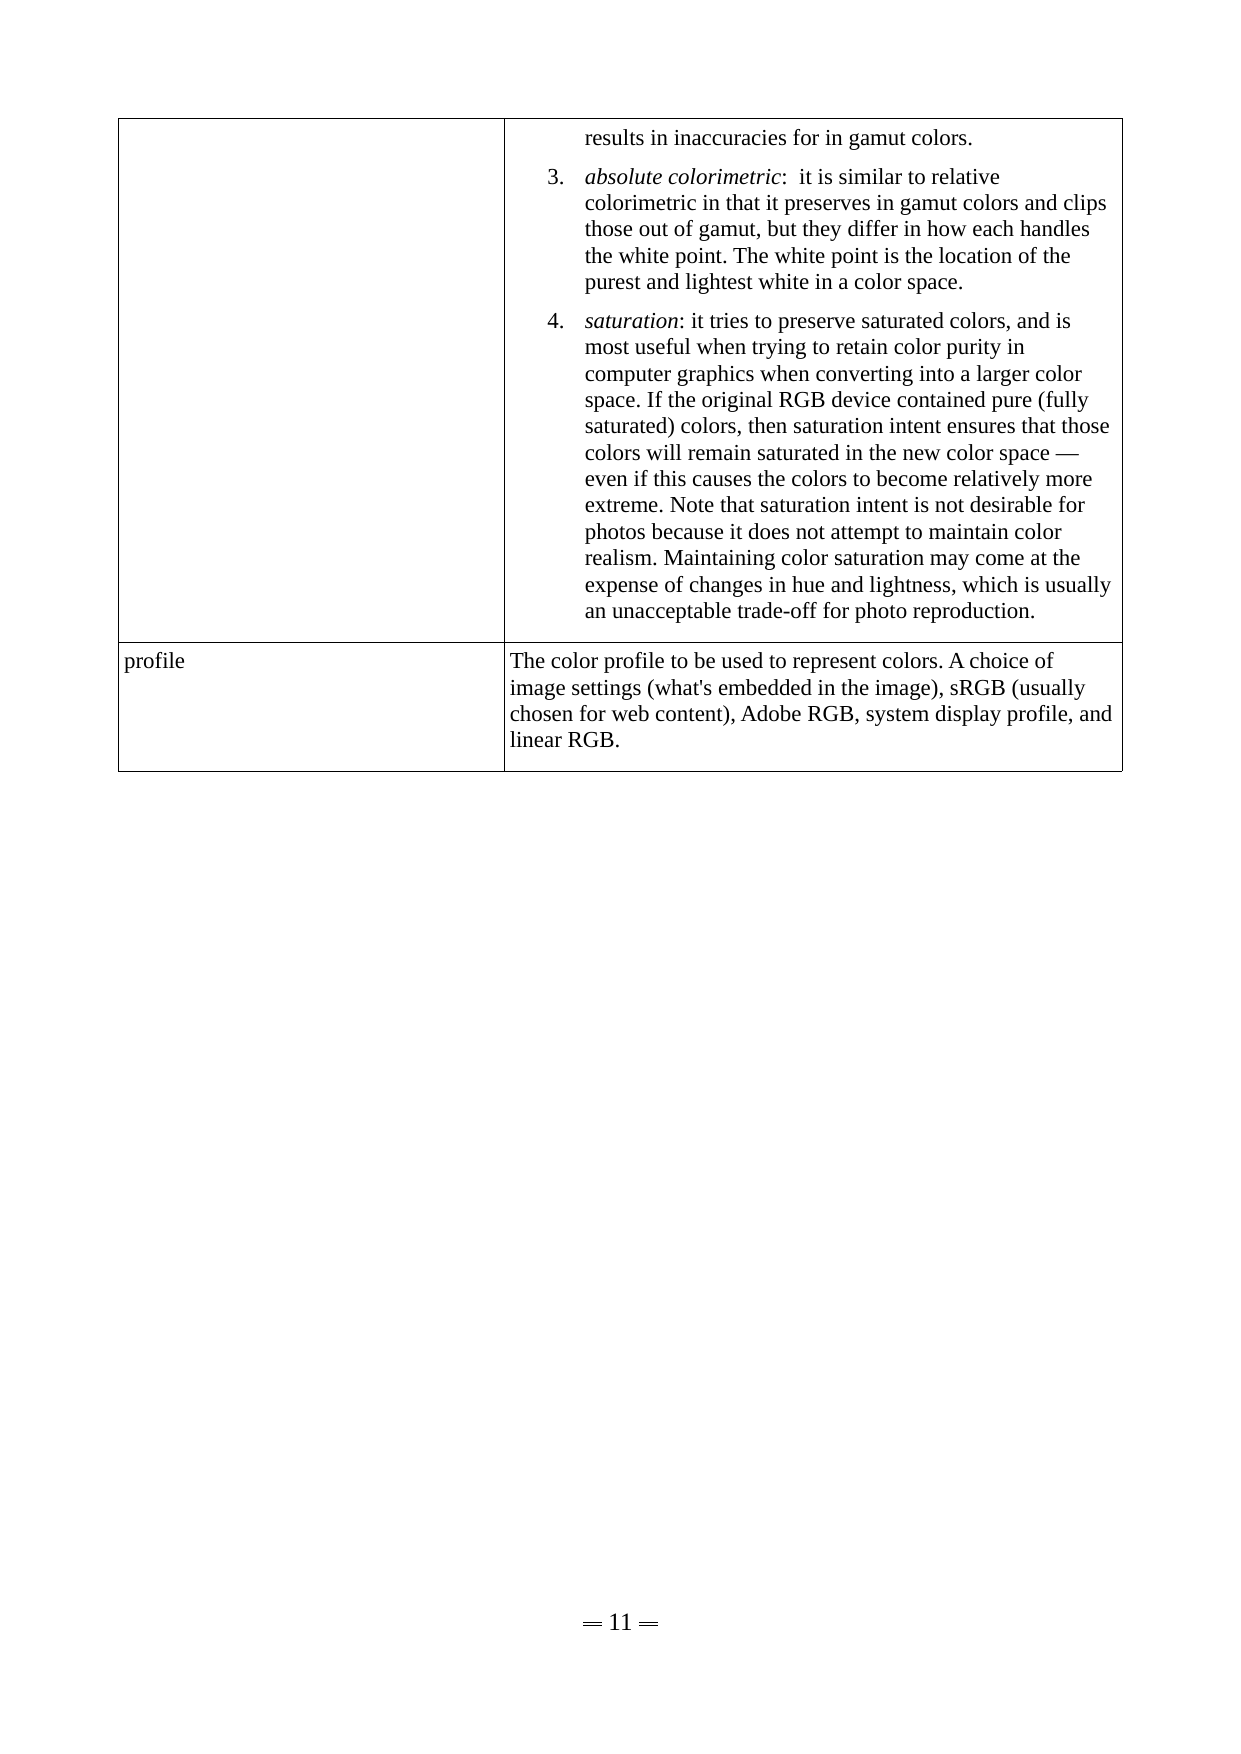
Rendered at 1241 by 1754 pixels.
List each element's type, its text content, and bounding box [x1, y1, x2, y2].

table_cell The color profile to be used to represent colors. A choice of image settings (what's embedded in the image), sRGB (usually chosen for web content), Adobe RGB, system display profile, and linear RGB. [505, 643, 1122, 771]
table_cell profile [119, 643, 504, 771]
table_cell [119, 119, 504, 642]
table_cell results in inaccuracies for in gamut colors. absolute colorimetric: it is similar to relative colorimetric in that it preserves in gamut colors and clips those out of gamut, but they differ in how each handles the white point. The white point is the location of the purest and lightest white in a color space. saturation: it tries to preserve saturated colors, and is most useful when trying to retain color purity in computer graphics when converting into a larger color space. If the original RGB device contained pure (fully saturated) colors, then saturation intent ensures that those colors will remain saturated in the new color space — even if this causes the colors to become relatively more extreme. Note that saturation intent is not desirable for photos because it does not attempt to maintain color realism. Maintaining color saturation may come at the expense of changes in hue and lightness, which is usually an unacceptable trade-off for photo reproduction. [505, 119, 1122, 642]
